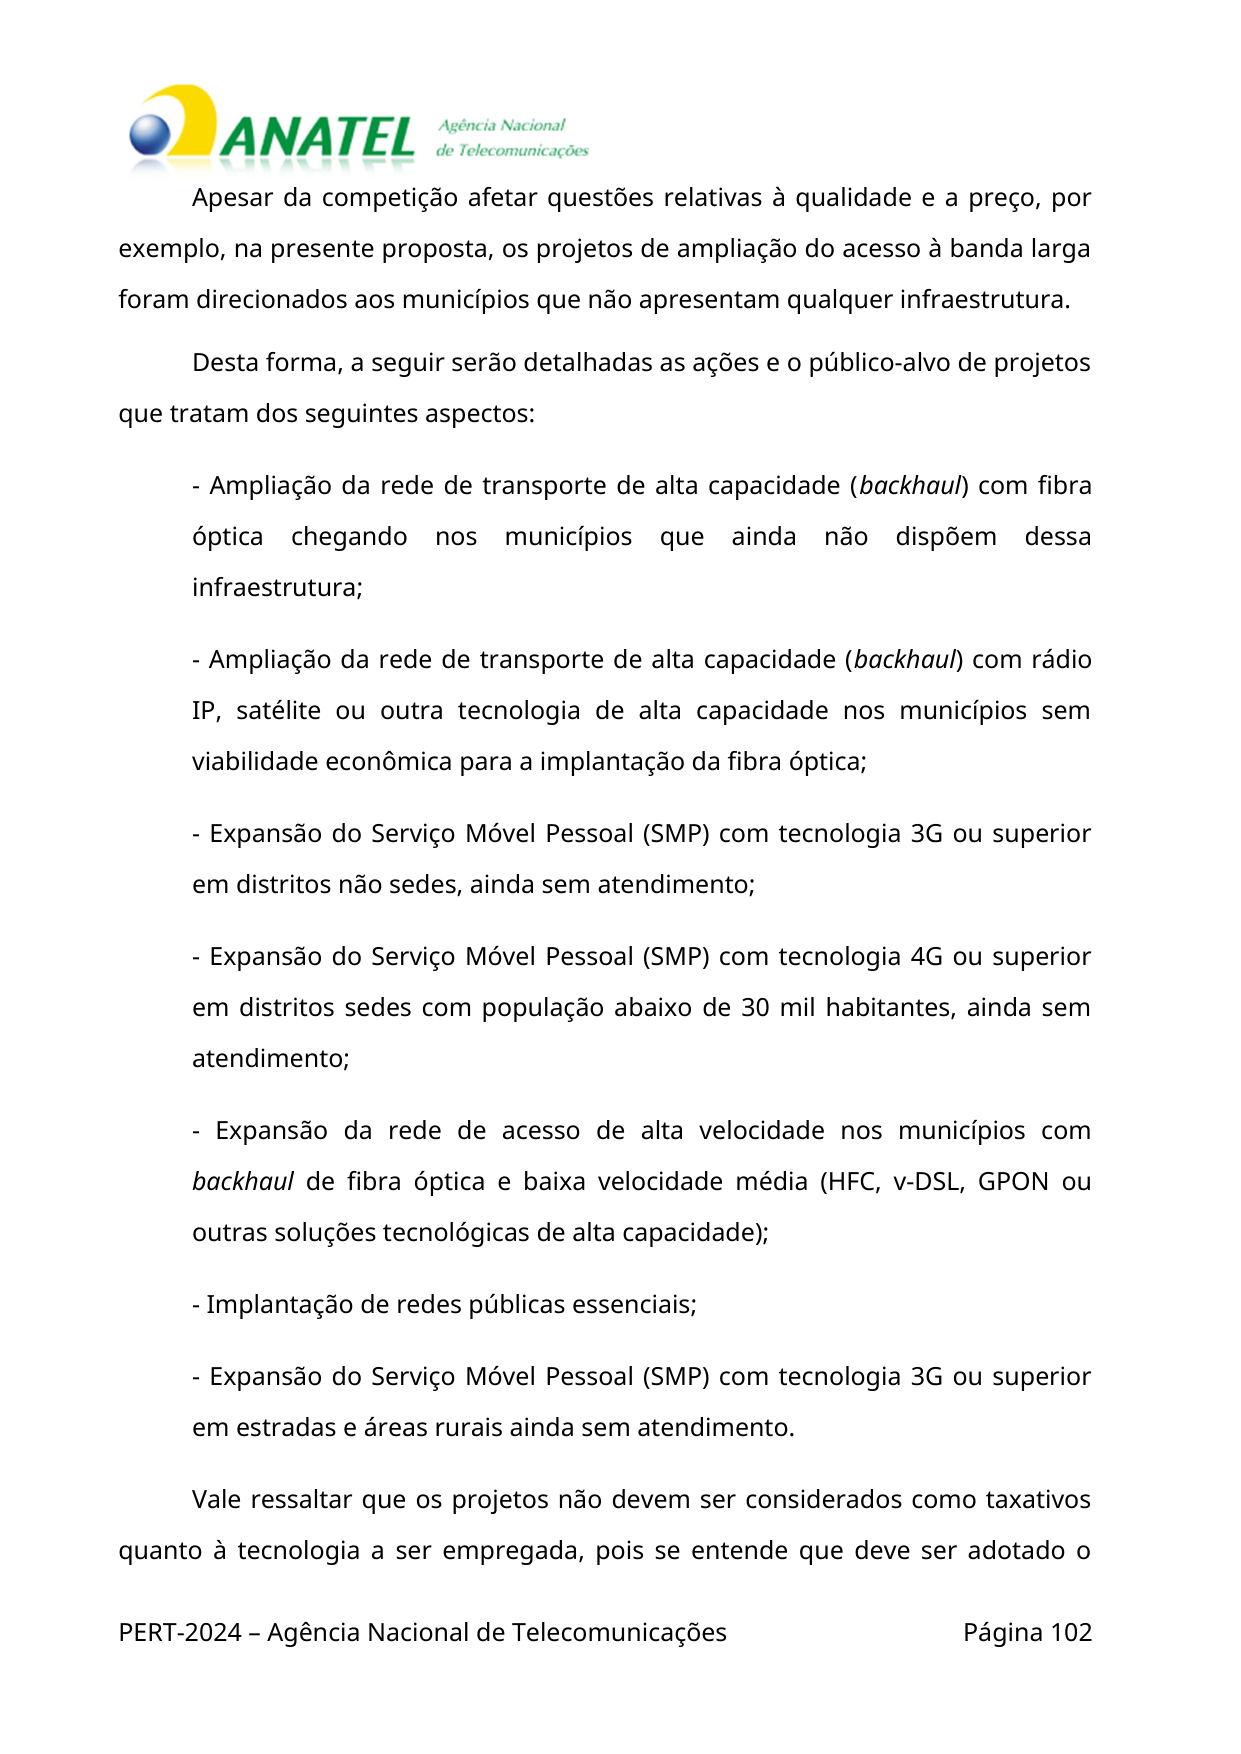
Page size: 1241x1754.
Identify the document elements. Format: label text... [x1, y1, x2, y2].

text - Expansão do Serviço Móvel Pessoal (SMP) com tecnologia 4G ou superior em distritos sedes com população abaixo de 30 mil habitantes, ainda sem atendimento; [192, 939, 1093, 1075]
text - Expansão do Serviço Móvel Pessoal (SMP) com tecnologia 3G ou superior em estradas e áreas rurais ainda sem atendimento. [192, 1359, 1093, 1444]
text - Implantação de redes públicas essenciais; [192, 1287, 1093, 1321]
text Apesar da competição afetar questões relativas à qualidade e a preço, por exemplo, na presente proposta, os projetos de ampliação do acesso à banda larga foram direcionados aos municípios que não apresentam qualquer infraestrutura. [118, 179, 1093, 316]
text - Expansão do Serviço Móvel Pessoal (SMP) com tecnologia 3G ou superior em distritos não sedes, ainda sem atendimento; [192, 816, 1093, 901]
text - Expansão da rede de acesso de alta velocidade nos municípios com backhaul de fibra óptica e baixa velocidade média (HFC, v-DSL, GPON ou outras soluções tecnológicas de alta capacidade); [192, 1113, 1093, 1249]
text Vale ressaltar que os projetos não devem ser considerados como taxativos quanto à tecnologia a ser empregada, pois se entende que deve ser adotado o [118, 1482, 1093, 1567]
text - Ampliação da rede de transporte de alta capacidade (backhaul) com fibra óptica chegando nos municípios que ainda não dispõem dessa infraestrutura; [192, 468, 1093, 604]
text Desta forma, a seguir serão detalhadas as ações e o público-alvo de projetos que tratam dos seguintes aspectos: [118, 345, 1093, 430]
text - Ampliação da rede de transporte de alta capacidade (backhaul) com rádio IP, satélite ou outra tecnologia de alta capacidade nos municípios sem viabilidade econômica para a implantação da fibra óptica; [192, 642, 1093, 778]
